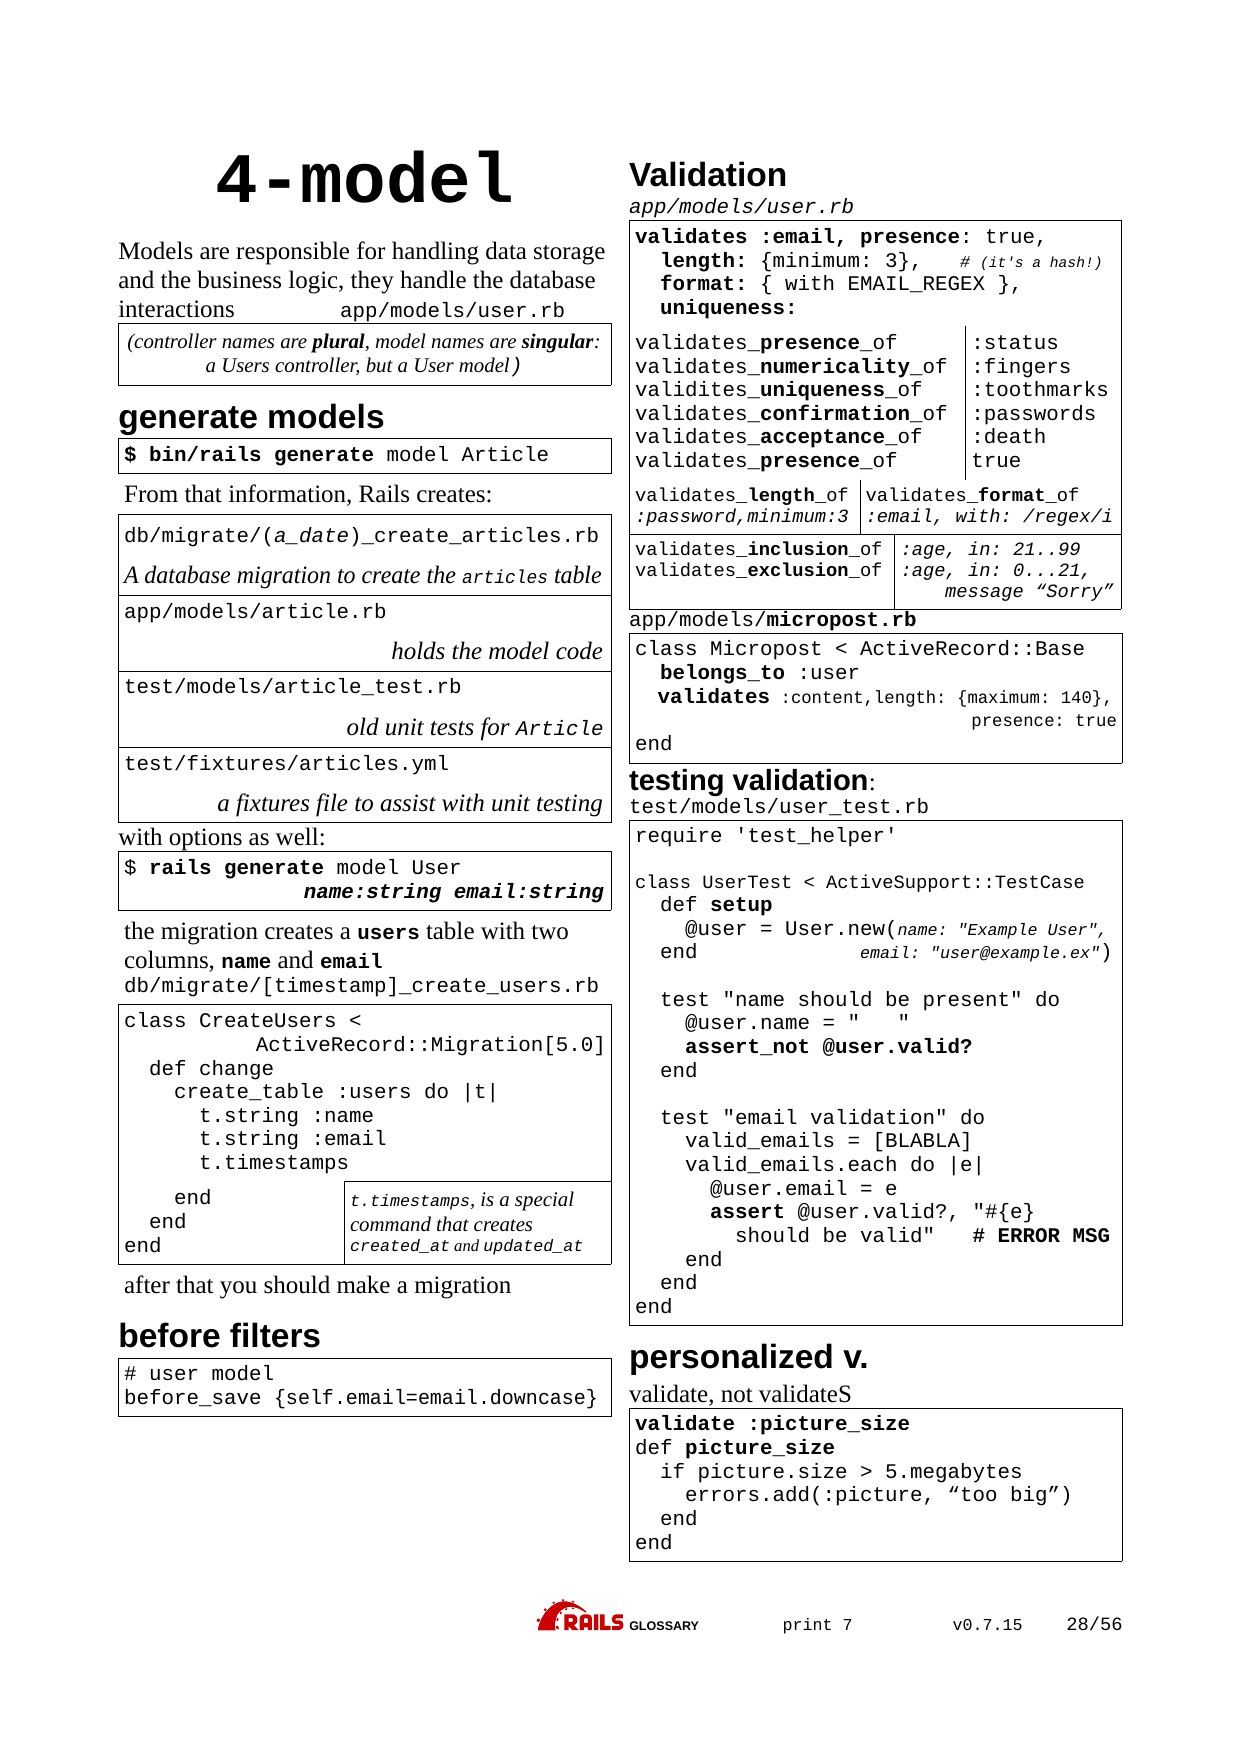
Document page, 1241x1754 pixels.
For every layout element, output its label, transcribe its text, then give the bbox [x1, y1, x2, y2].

text test/models/user_test.rb [629, 796, 1122, 820]
table_cell test/fixtures/articles.yml [119, 748, 611, 782]
subtitle personalized v. [629, 1337, 1122, 1376]
table_cell :age, in: 21..99 :age, in: 0...21, message “Sorry” [895, 535, 1121, 609]
table_cell t.timestamps, is a special command that creates created_at and updated_at [345, 1182, 611, 1264]
subtitle generate models [118, 396, 611, 435]
table_header require 'test_helper' class UserTest < ActiveSupport::TestCase def setup @user = User.new(name: "Example User", end email: "user@example.ex") test "name should be present" do @user.name = " " assert_not @user.valid? end test "email validation" do valid_emails = [BLABLA] valid_emails.each do |e| @user.email = e assert @user.valid?, "#{e} should be valid" # ERROR MSG end end end [630, 821, 1122, 1325]
table_cell class CreateUsers < ActiveRecord::Migration[5.0] def change create_table :users do |t| t.string :name t.string :email t.timestamps [119, 1005, 611, 1181]
table_header $ rails generate model User name:string email:string [119, 852, 611, 910]
table_cell validates_inclusion_of validates_exclusion_of [630, 535, 894, 609]
table_cell end end end [119, 1181, 344, 1264]
text app/models/user.rb [629, 196, 1122, 220]
table_header $ bin/rails generate model Article [119, 439, 611, 473]
text validate, not validateS [629, 1379, 1122, 1408]
text app/models/micropost.rb [629, 609, 1122, 633]
table_header (controller names are plural, model names are singular: a Users controller, but a User model) [119, 324, 611, 384]
text testing validation: [629, 764, 1122, 796]
table_cell after that you should make a migration [118, 1265, 611, 1304]
table_header # user model before_save {self.email=email.downcase} [119, 1359, 611, 1416]
table_header validates :email, presence: true, length: {minimum: 3}, # (it's a hash!) format: { with EMAIL_REGEX }, uniqueness: [630, 221, 1121, 326]
table_cell holds the model code [119, 630, 611, 671]
table_cell test/models/article_test.rb [119, 672, 611, 706]
subtitle Validation [629, 155, 1122, 193]
table_cell validates_length_of :password,minimum:3 [630, 480, 860, 533]
table_cell :status :fingers :toothmarks :passwords :death true [966, 326, 1121, 479]
table_header class Micropost < ActiveRecord::Base belongs_to :user validates :content,length: {maximum: 140}, presence: true end [630, 634, 1122, 762]
text Models are responsible for handling data storage and the business logic, they handle the database interactions app/models/user.rb [118, 236, 611, 323]
subtitle before filters [118, 1316, 611, 1355]
table_header From that information, Rails creates: [118, 474, 611, 514]
table_cell validates_format_of :email, with: /regex/i [861, 480, 1121, 533]
table_cell old unit tests for Article [119, 706, 611, 747]
subtitle 4-model [118, 143, 611, 224]
table_cell a fixtures file to assist with unit testing [119, 782, 611, 822]
table_cell db/migrate/(a_date)_create_articles.rb [119, 515, 611, 555]
table_cell validates_presence_of validates_numericality_of validites_uniqueness_of validates_confirmation_of validates_acceptance_of validates_presence_of [630, 326, 965, 479]
table_cell app/models/article.rb [119, 596, 611, 630]
table_header validate :picture_size def picture_size if picture.size > 5.megabytes errors.add(:picture, “too big”) end end [630, 1409, 1122, 1561]
table_cell A database migration to create the articles table [119, 555, 611, 595]
table_cell the migration creates a users table with two columns, name and email db/migrate/[timestamp]_create_users.rb [118, 911, 611, 1004]
text with options as well: [118, 823, 611, 851]
